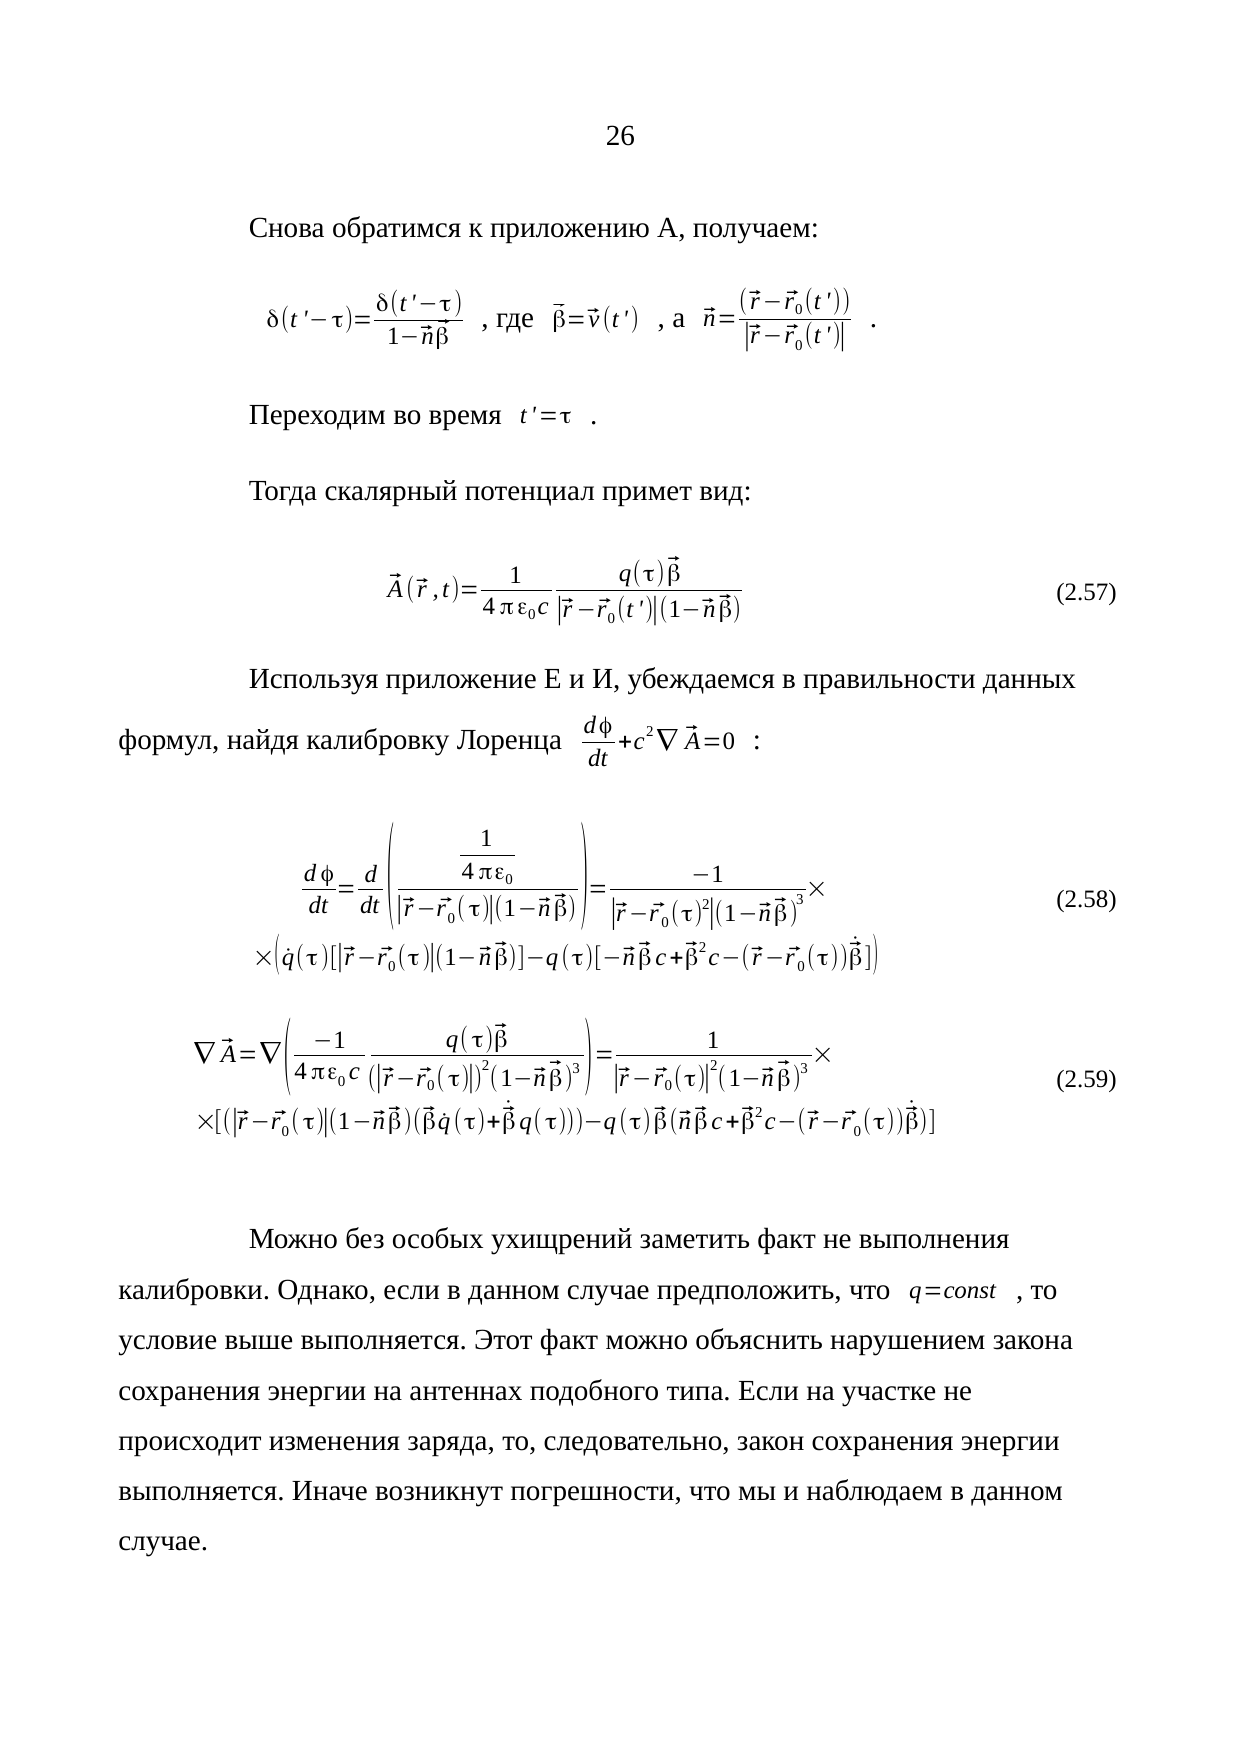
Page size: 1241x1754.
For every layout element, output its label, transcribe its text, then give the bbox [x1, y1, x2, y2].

table_header [118, 1012, 1010, 1145]
table_header (2.59) [1010, 1012, 1122, 1145]
table_header (2.57) [1010, 550, 1122, 633]
table_header [118, 550, 1010, 633]
text Используя приложение Е и И, убеждаемся в правильности данных формул, найдя калибровку Лоренца: [118, 661, 1122, 772]
text Тогда скалярный потенциал примет вид: [118, 473, 1122, 507]
text Снова обратимся к приложению А, получаем: [118, 210, 1122, 243]
table_header [118, 814, 1010, 983]
text Можно без особых ухищрений заметить факт не выполнения калибровки. Однако, если в данном случае предположить, что, то условие выше выполняется. Этот факт можно объяснить нарушением закона сохранения энергии на антеннах подобного типа. Если на участке не происходит изменения заряда, то, следовательно, закон сохранения энергии выполняется. Иначе возникнут погрешности, что мы и наблюдаем в данном случае. [118, 1222, 1122, 1557]
table_header (2.58) [1010, 814, 1122, 983]
text Переходим во время. [118, 397, 1122, 430]
text , где, а. [118, 286, 1122, 354]
